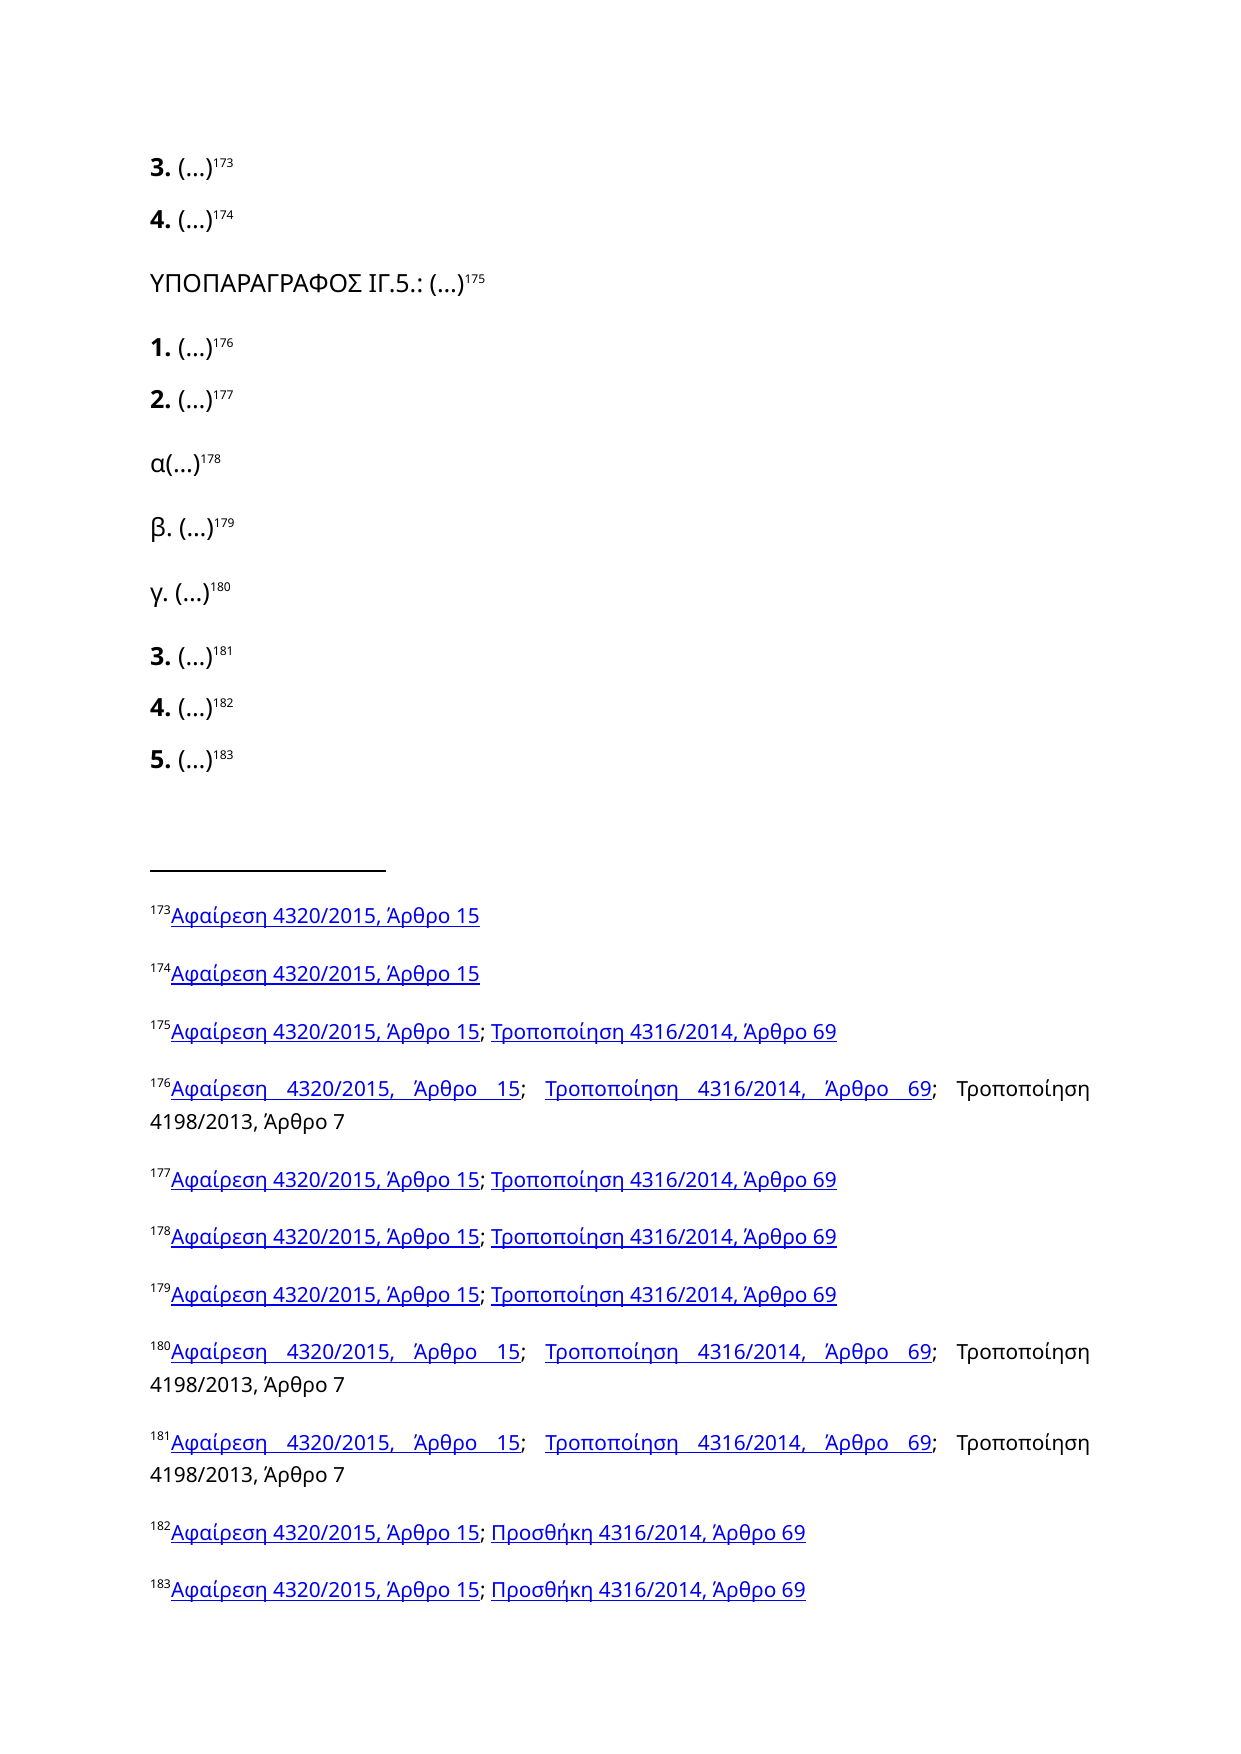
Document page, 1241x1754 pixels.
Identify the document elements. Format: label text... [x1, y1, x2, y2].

text α(…) [150, 446, 1090, 480]
text 3. (…) [150, 150, 1090, 184]
text ΥΠΟΠΑΡΑΓΡΑΦΟΣ ΙΓ.5.: (…) [150, 266, 1090, 300]
text Αφαίρεση 4320/2015, Άρθρο 15 [150, 902, 1090, 930]
text 2. (…) [150, 382, 1090, 416]
text Αφαίρεση 4320/2015, Άρθρο 15 [150, 959, 1090, 988]
text γ. (…) [150, 574, 1090, 608]
text Αφαίρεση 4320/2015, Άρθρο 15; Τροποποίηση 4316/2014, Άρθρο 69 [150, 1165, 1090, 1193]
text 5. (…) [150, 742, 1090, 776]
text Αφαίρεση 4320/2015, Άρθρο 15; Τροποποίηση 4316/2014, Άρθρο 69 [150, 1222, 1090, 1251]
text 4. (…) [150, 202, 1090, 236]
text Αφαίρεση 4320/2015, Άρθρο 15; Τροποποίηση 4316/2014, Άρθρο 69 [150, 1017, 1090, 1045]
text Αφαίρεση 4320/2015, Άρθρο 15; Τροποποίηση 4316/2014, Άρθρο 69 [150, 1280, 1090, 1308]
text Αφαίρεση 4320/2015, Άρθρο 15; Προσθήκη 4316/2014, Άρθρο 69 [150, 1576, 1090, 1604]
text 1. (…) [150, 330, 1090, 364]
text β. (…) [150, 510, 1090, 544]
text Αφαίρεση 4320/2015, Άρθρο 15; Προσθήκη 4316/2014, Άρθρο 69 [150, 1518, 1090, 1546]
text Αφαίρεση 4320/2015, Άρθρο 15; Τροποποίηση 4316/2014, Άρθρο 69; Τροποποίηση 4198/2013, Άρθρο 7 [150, 1428, 1090, 1489]
text 4. (…) [150, 690, 1090, 724]
text Αφαίρεση 4320/2015, Άρθρο 15; Τροποποίηση 4316/2014, Άρθρο 69; Τροποποίηση 4198/2013, Άρθρο 7 [150, 1074, 1090, 1136]
text Αφαίρεση 4320/2015, Άρθρο 15; Τροποποίηση 4316/2014, Άρθρο 69; Τροποποίηση 4198/2013, Άρθρο 7 [150, 1337, 1090, 1398]
text 3. (…) [150, 638, 1090, 672]
